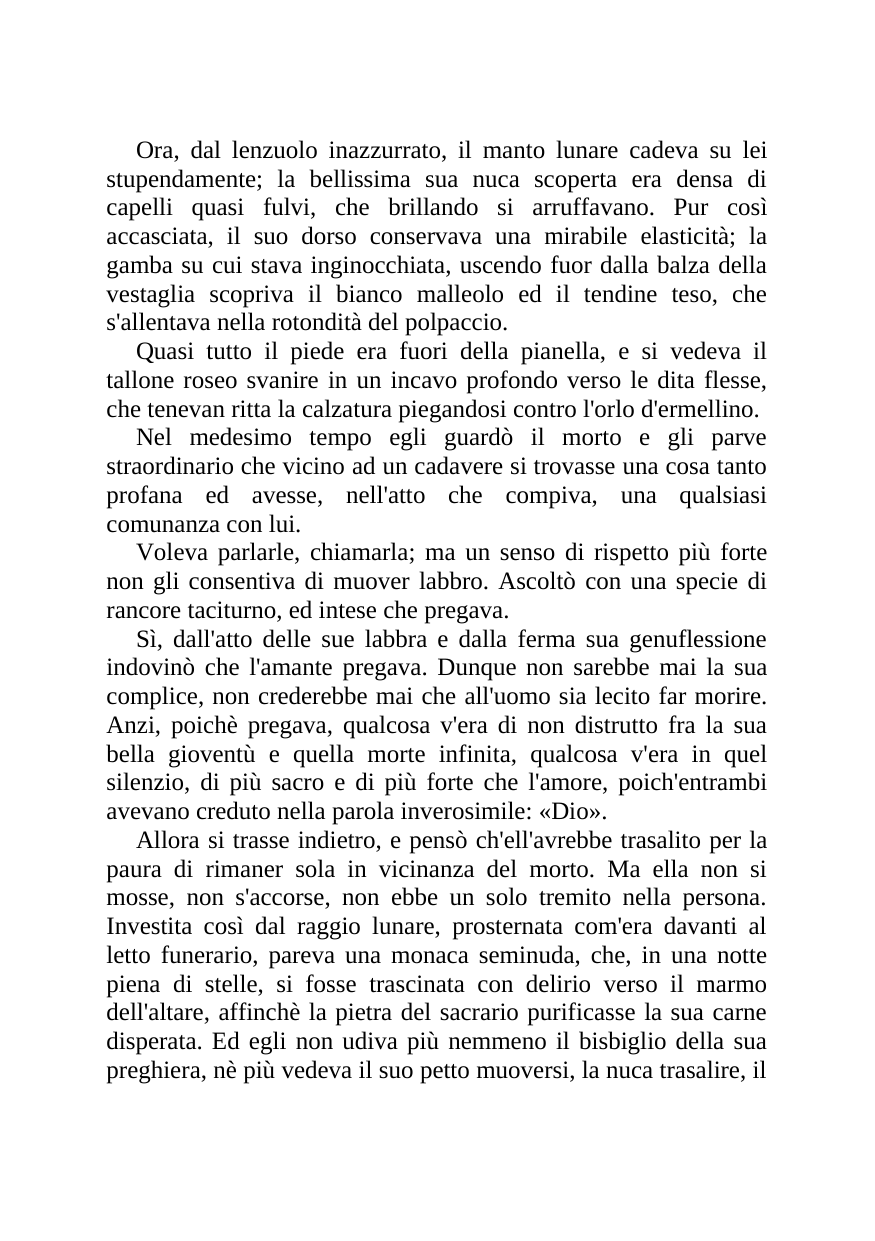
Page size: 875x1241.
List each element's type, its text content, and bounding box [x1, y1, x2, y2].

text Sì, dall'atto delle sue labbra e dalla ferma sua genuflessione indovinò che l'amante pregava. Dunque non sarebbe mai la sua complice, non crederebbe mai che all'uomo sia lecito far morire. Anzi, poichè pregava, qualcosa v'era di non distrutto fra la sua bella gioventù e quella morte infinita, qualcosa v'era in quel silenzio, di più sacro e di più forte che l'amore, poich'entrambi avevano creduto nella parola inverosimile: «Dio». [106, 624, 768, 825]
text Voleva parlarle, chiamarla; ma un senso di rispetto più forte non gli consentiva di muover labbro. Ascoltò con una specie di rancore taciturno, ed intese che pregava. [106, 537, 768, 624]
text Allora si trasse indietro, e pensò ch'ell'avrebbe trasalito per la paura di rimaner sola in vicinanza del morto. Ma ella non si mosse, non s'accorse, non ebbe un solo tremito nella persona. Investita così dal raggio lunare, prosternata com'era davanti al letto funerario, pareva una monaca seminuda, che, in una notte piena di stelle, si fosse trascinata con delirio verso il marmo dell'altare, affinchè la pietra del sacrario purificasse la sua carne disperata. Ed egli non udiva più nemmeno il bisbiglio della sua preghiera, nè più vedeva il suo petto muoversi, la nuca trasalire, il [106, 825, 768, 1084]
text Ora, dal lenzuolo inazzurrato, il manto lunare cadeva su lei stupendamente; la bellissima sua nuca scoperta era densa di capelli quasi fulvi, che brillando si arruffavano. Pur così accasciata, il suo dorso conservava una mirabile elasticità; la gamba su cui stava inginocchiata, uscendo fuor dalla balza della vestaglia scopriva il bianco malleolo ed il tendine teso, che s'allentava nella rotondità del polpaccio. [106, 135, 768, 336]
text Nel medesimo tempo egli guardò il morto e gli parve straordinario che vicino ad un cadavere si trovasse una cosa tanto profana ed avesse, nell'atto che compiva, una qualsiasi comunanza con lui. [106, 422, 768, 537]
text Quasi tutto il piede era fuori della pianella, e si vedeva il tallone roseo svanire in un incavo profondo verso le dita flesse, che tenevan ritta la calzatura piegandosi contro l'orlo d'ermellino. [106, 336, 768, 422]
